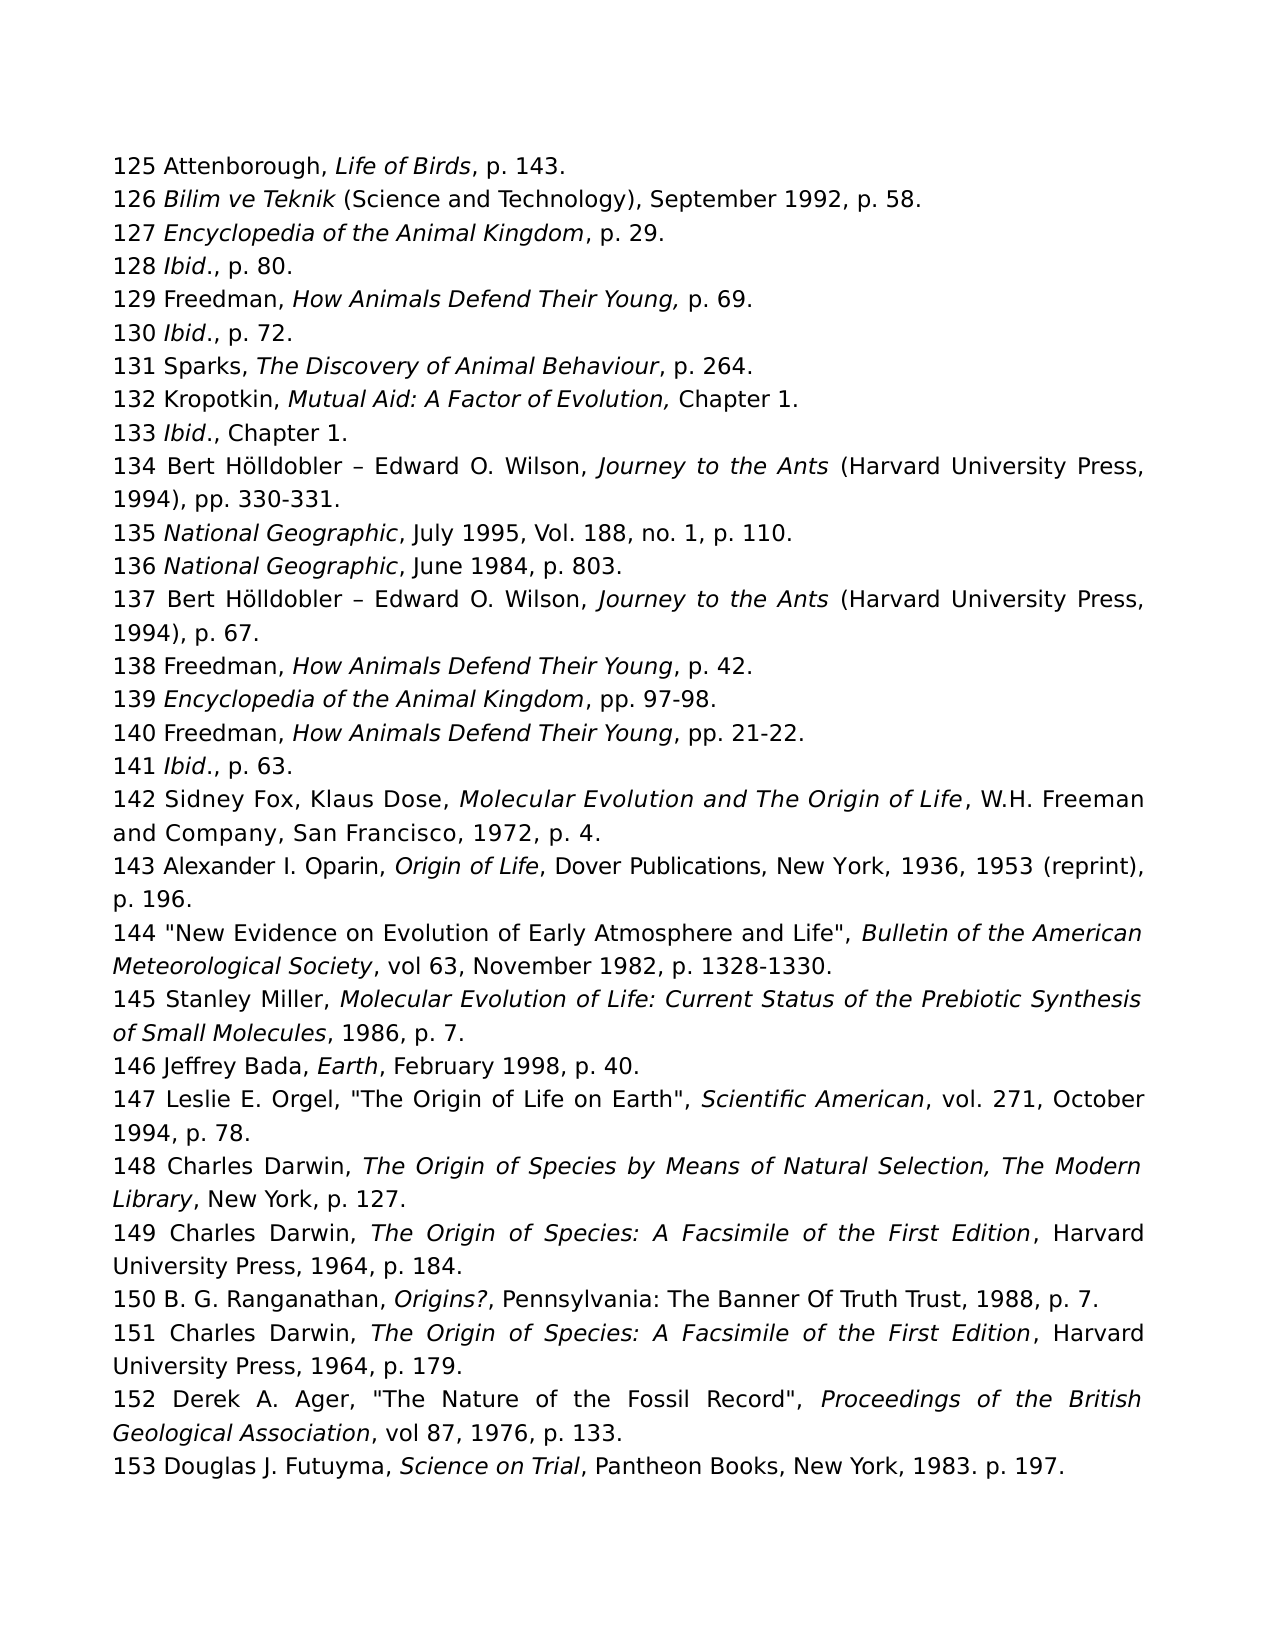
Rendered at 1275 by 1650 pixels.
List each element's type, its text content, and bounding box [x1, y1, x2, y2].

text 127 Encyclopedia of the Animal Kingdom, p. 29. [112, 214, 1145, 248]
text 135 National Geographic, July 1995, Vol. 188, no. 1, p. 110. [112, 514, 1145, 548]
text 152 Derek A. Ager, "The Nature of the Fossil Record", Proceedings of the British Geological Association, vol 87, 1976, p. 133. [112, 1381, 1145, 1448]
text 153 Douglas J. Futuyma, Science on Trial, Pantheon Books, New York, 1983. p. 197. [112, 1448, 1145, 1481]
text 147 Leslie E. Orgel, "The Origin of Life on Earth", Scientific American, vol. 271, October 1994, p. 78. [112, 1081, 1145, 1148]
text 140 Freedman, How Animals Defend Their Young, pp. 21-22. [112, 714, 1145, 748]
text 148 Charles Darwin, The Origin of Species by Means of Natural Selection, The Modern Library, New York, p. 127. [112, 1148, 1145, 1214]
text 137 Bert Hölldobler – Edward O. Wilson, Journey to the Ants (Harvard University Press, 1994), p. 67. [112, 581, 1145, 648]
text 145 Stanley Miller, Molecular Evolution of Life: Current Status of the Prebiotic Synthesis of Small Molecules, 1986, p. 7. [112, 981, 1145, 1048]
text 128 Ibid., p. 80. [112, 248, 1145, 281]
text 144 "New Evidence on Evolution of Early Atmosphere and Life", Bulletin of the American Meteorological Society, vol 63, November 1982, p. 1328-1330. [112, 914, 1145, 981]
text 138 Freedman, How Animals Defend Their Young, p. 42. [112, 648, 1145, 681]
text 136 National Geographic, June 1984, p. 803. [112, 548, 1145, 581]
text 132 Kropotkin, Mutual Aid: A Factor of Evolution, Chapter 1. [112, 381, 1145, 414]
text 130 Ibid., p. 72. [112, 314, 1145, 348]
text 146 Jeffrey Bada, Earth, February 1998, p. 40. [112, 1048, 1145, 1081]
text 143 Alexander I. Oparin, Origin of Life, Dover Publications, New York, 1936, 1953 (reprint), p. 196. [112, 848, 1145, 914]
text 149 Charles Darwin, The Origin of Species: A Facsimile of the First Edition, Harvard University Press, 1964, p. 184. [112, 1214, 1145, 1281]
text 131 Sparks, The Discovery of Animal Behaviour, p. 264. [112, 348, 1145, 381]
text 129 Freedman, How Animals Defend Their Young, p. 69. [112, 281, 1145, 314]
text 151 Charles Darwin, The Origin of Species: A Facsimile of the First Edition, Harvard University Press, 1964, p. 179. [112, 1314, 1145, 1381]
text 133 Ibid., Chapter 1. [112, 414, 1145, 448]
text 142 Sidney Fox, Klaus Dose, Molecular Evolution and The Origin of Life, W.H. Freeman and Company, San Francisco, 1972, p. 4. [112, 781, 1145, 848]
text 125 Attenborough, Life of Birds, p. 143. [112, 148, 1145, 181]
text 150 B. G. Ranganathan, Origins?, Pennsylvania: The Banner Of Truth Trust, 1988, p. 7. [112, 1281, 1145, 1314]
text 141 Ibid., p. 63. [112, 748, 1145, 781]
text 134 Bert Hölldobler – Edward O. Wilson, Journey to the Ants (Harvard University Press, 1994), pp. 330-331. [112, 448, 1145, 514]
text 126 Bilim ve Teknik (Science and Technology), September 1992, p. 58. [112, 181, 1145, 214]
text 139 Encyclopedia of the Animal Kingdom, pp. 97-98. [112, 681, 1145, 714]
